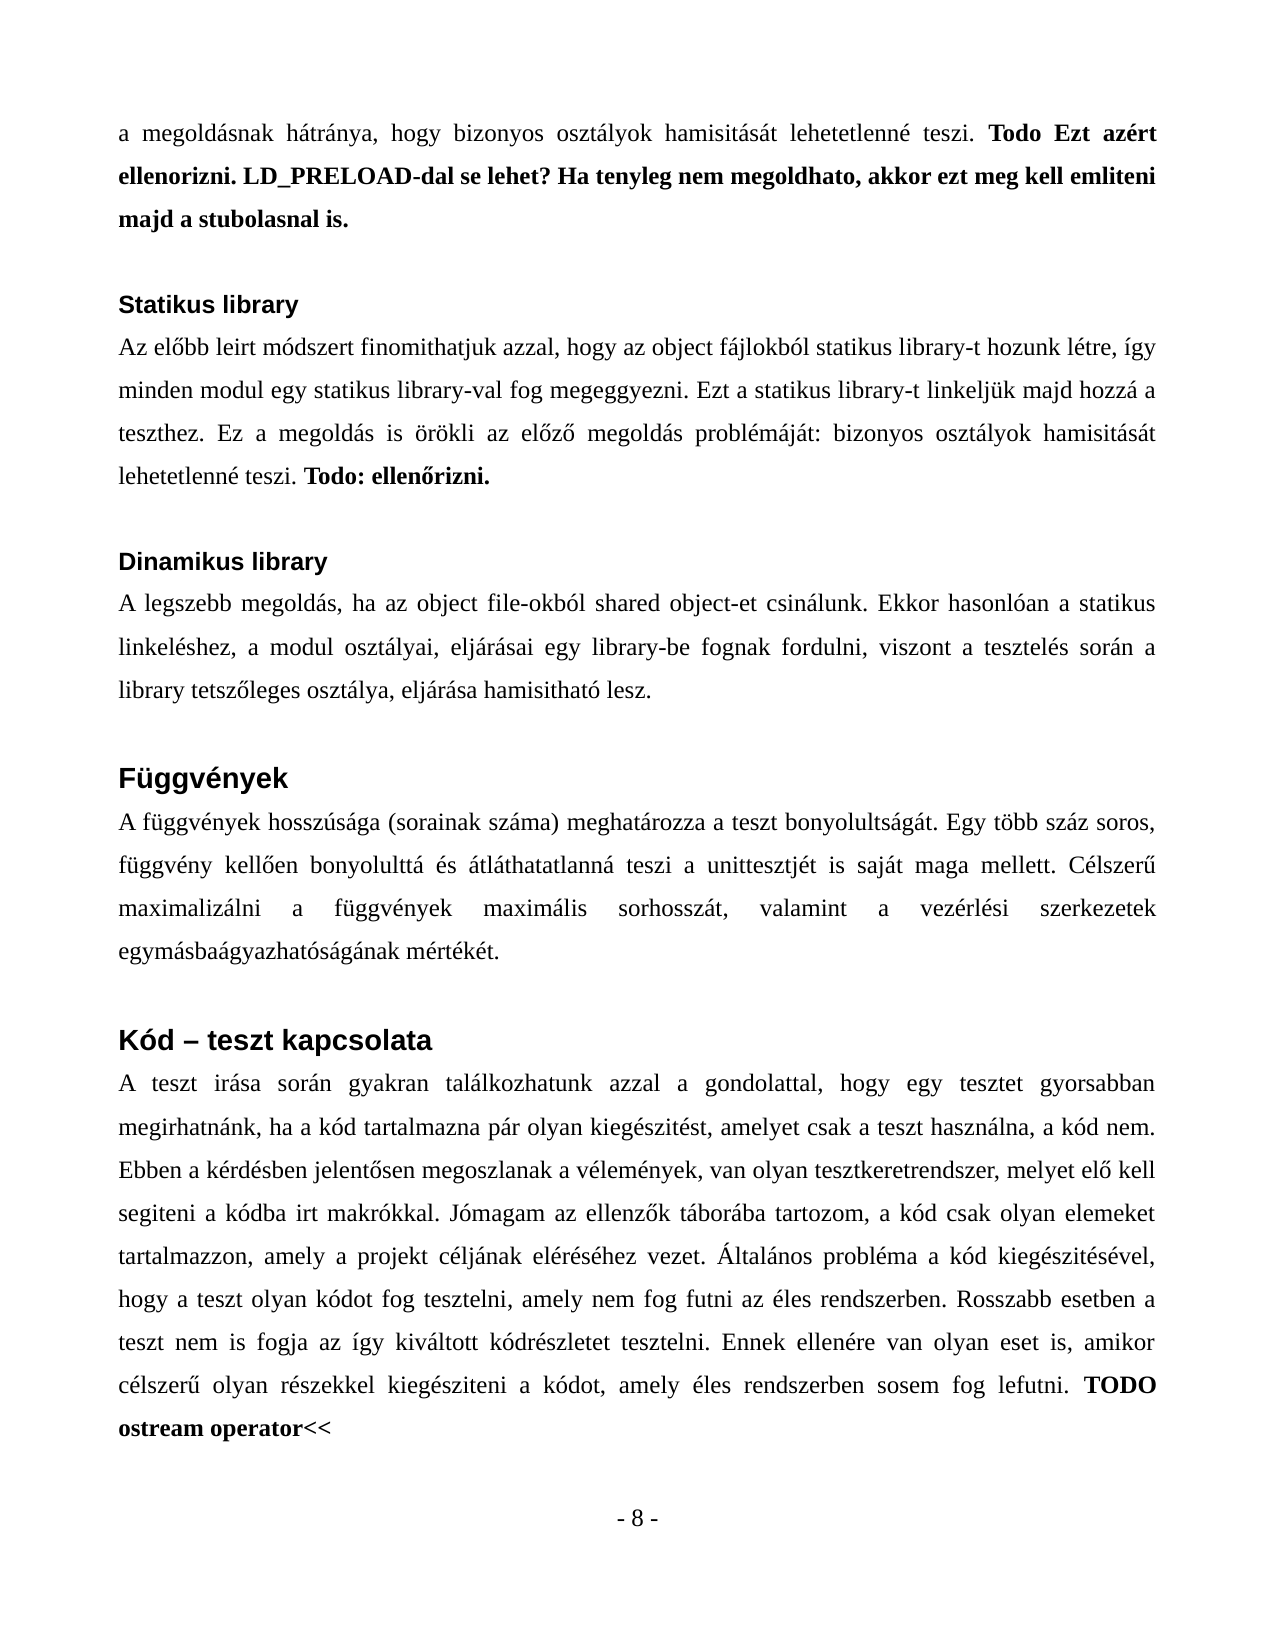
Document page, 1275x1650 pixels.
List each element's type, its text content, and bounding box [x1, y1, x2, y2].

text Az előbb leirt módszert finomithatjuk azzal, hogy az object fájlokból statikus library-t hozunk létre, így minden modul egy statikus library-val fog megeggyezni. Ezt a statikus library-t linkeljük majd hozzá a teszthez. Ez a megoldás is örökli az előző megoldás problémáját: bizonyos osztályok hamisitását lehetetlenné teszi. Todo: ellenőrizni. [118, 332, 1157, 490]
subtitle Statikus library [118, 291, 1157, 319]
subtitle Függvények [118, 761, 1157, 794]
text a megoldásnak hátránya, hogy bizonyos osztályok hamisitását lehetetlenné teszi. Todo Ezt azért ellenorizni. LD_PRELOAD-dal se lehet? Ha tenyleg nem megoldhato, akkor ezt meg kell emliteni majd a stubolasnal is. [118, 118, 1157, 233]
text A függvények hosszúsága (sorainak száma) meghatározza a teszt bonyolultságát. Egy több száz soros, függvény kellően bonyolulttá és átláthatatlanná teszi a unittesztjét is saját maga mellett. Célszerű maximalizálni a függvények maximális sorhosszát, valamint a vezérlési szerkezetek egymásbaágyazhatóságának mértékét. [118, 807, 1157, 965]
subtitle Kód – teszt kapcsolata [118, 1022, 1157, 1056]
text A legszebb megoldás, ha az object file-okból shared object-et csinálunk. Ekkor hasonlóan a statikus linkeléshez, a modul osztályai, eljárásai egy library-be fognak fordulni, viszont a tesztelés során a library tetszőleges osztálya, eljárása hamisitható lesz. [118, 588, 1157, 703]
subtitle Dinamikus library [118, 547, 1157, 576]
text A teszt irása során gyakran találkozhatunk azzal a gondolattal, hogy egy tesztet gyorsabban megirhatnánk, ha a kód tartalmazna pár olyan kiegészitést, amelyet csak a teszt használna, a kód nem. Ebben a kérdésben jelentősen megoszlanak a vélemények, van olyan tesztkeretrendszer, melyet elő kell segiteni a kódba irt makrókkal. Jómagam az ellenzők táborába tartozom, a kód csak olyan elemeket tartalmazzon, amely a projekt céljának eléréséhez vezet. Általános probléma a kód kiegészitésével, hogy a teszt olyan kódot fog tesztelni, amely nem fog futni az éles rendszerben. Rosszabb esetben a teszt nem is fogja az így kiváltott kódrészletet tesztelni. Ennek ellenére van olyan eset is, amikor célszerű olyan részekkel kiegésziteni a kódot, amely éles rendszerben sosem fog lefutni. TODO ostream operator<< [118, 1068, 1157, 1442]
